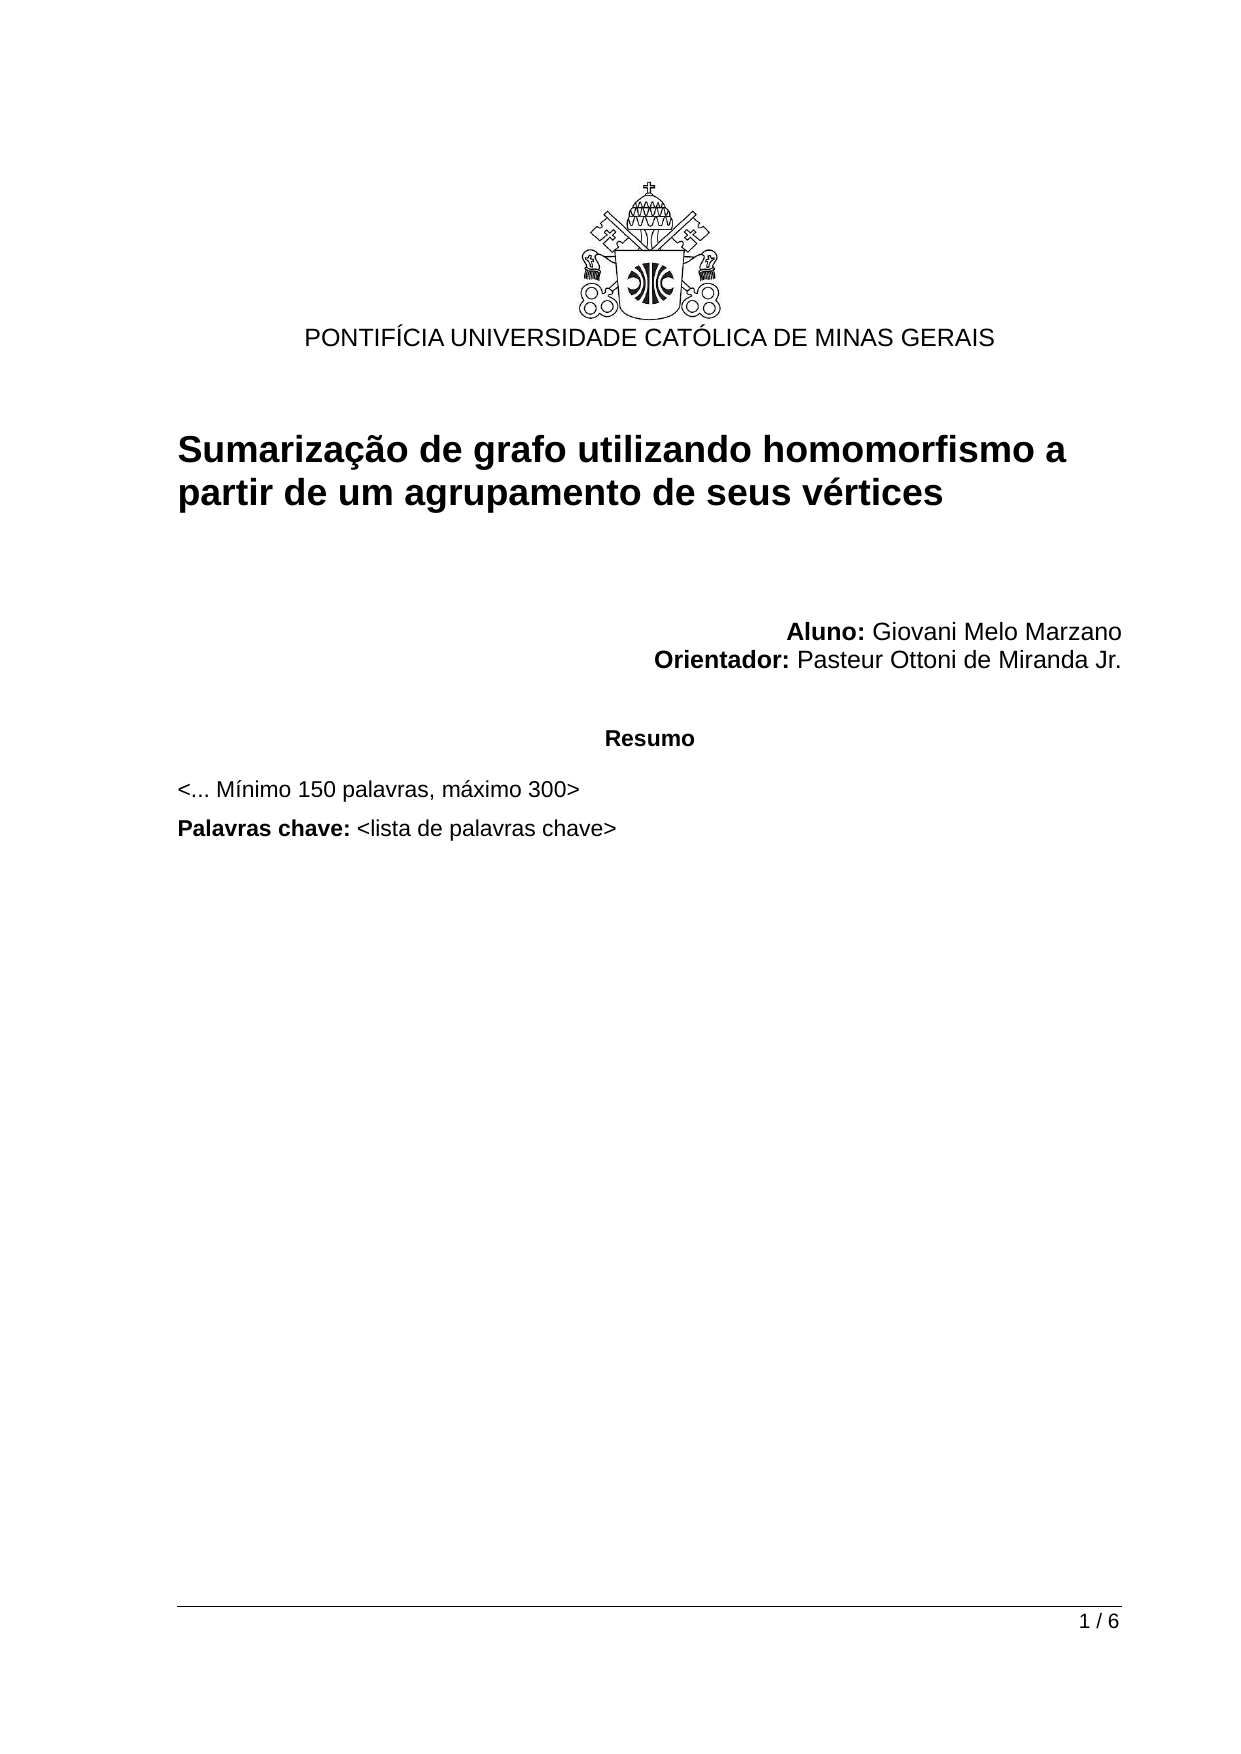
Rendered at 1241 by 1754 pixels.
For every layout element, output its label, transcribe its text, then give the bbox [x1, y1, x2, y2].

text Resumo [177, 724, 1122, 751]
picture [576, 177, 723, 323]
text Pontifícia Universidade Católica de Minas Gerais [177, 323, 1122, 352]
text Orientador: Pasteur Ottoni de Miranda Jr. [177, 646, 1122, 674]
title Sumarização de grafo utilizando homomorfismo a partir de um agrupamento de seus vértices [177, 427, 1122, 513]
text <... Mínimo 150 palavras, máximo 300> [177, 776, 1122, 802]
text Palavras chave: <lista de palavras chave> [177, 815, 1122, 841]
text Aluno: Giovani Melo Marzano [177, 617, 1122, 646]
